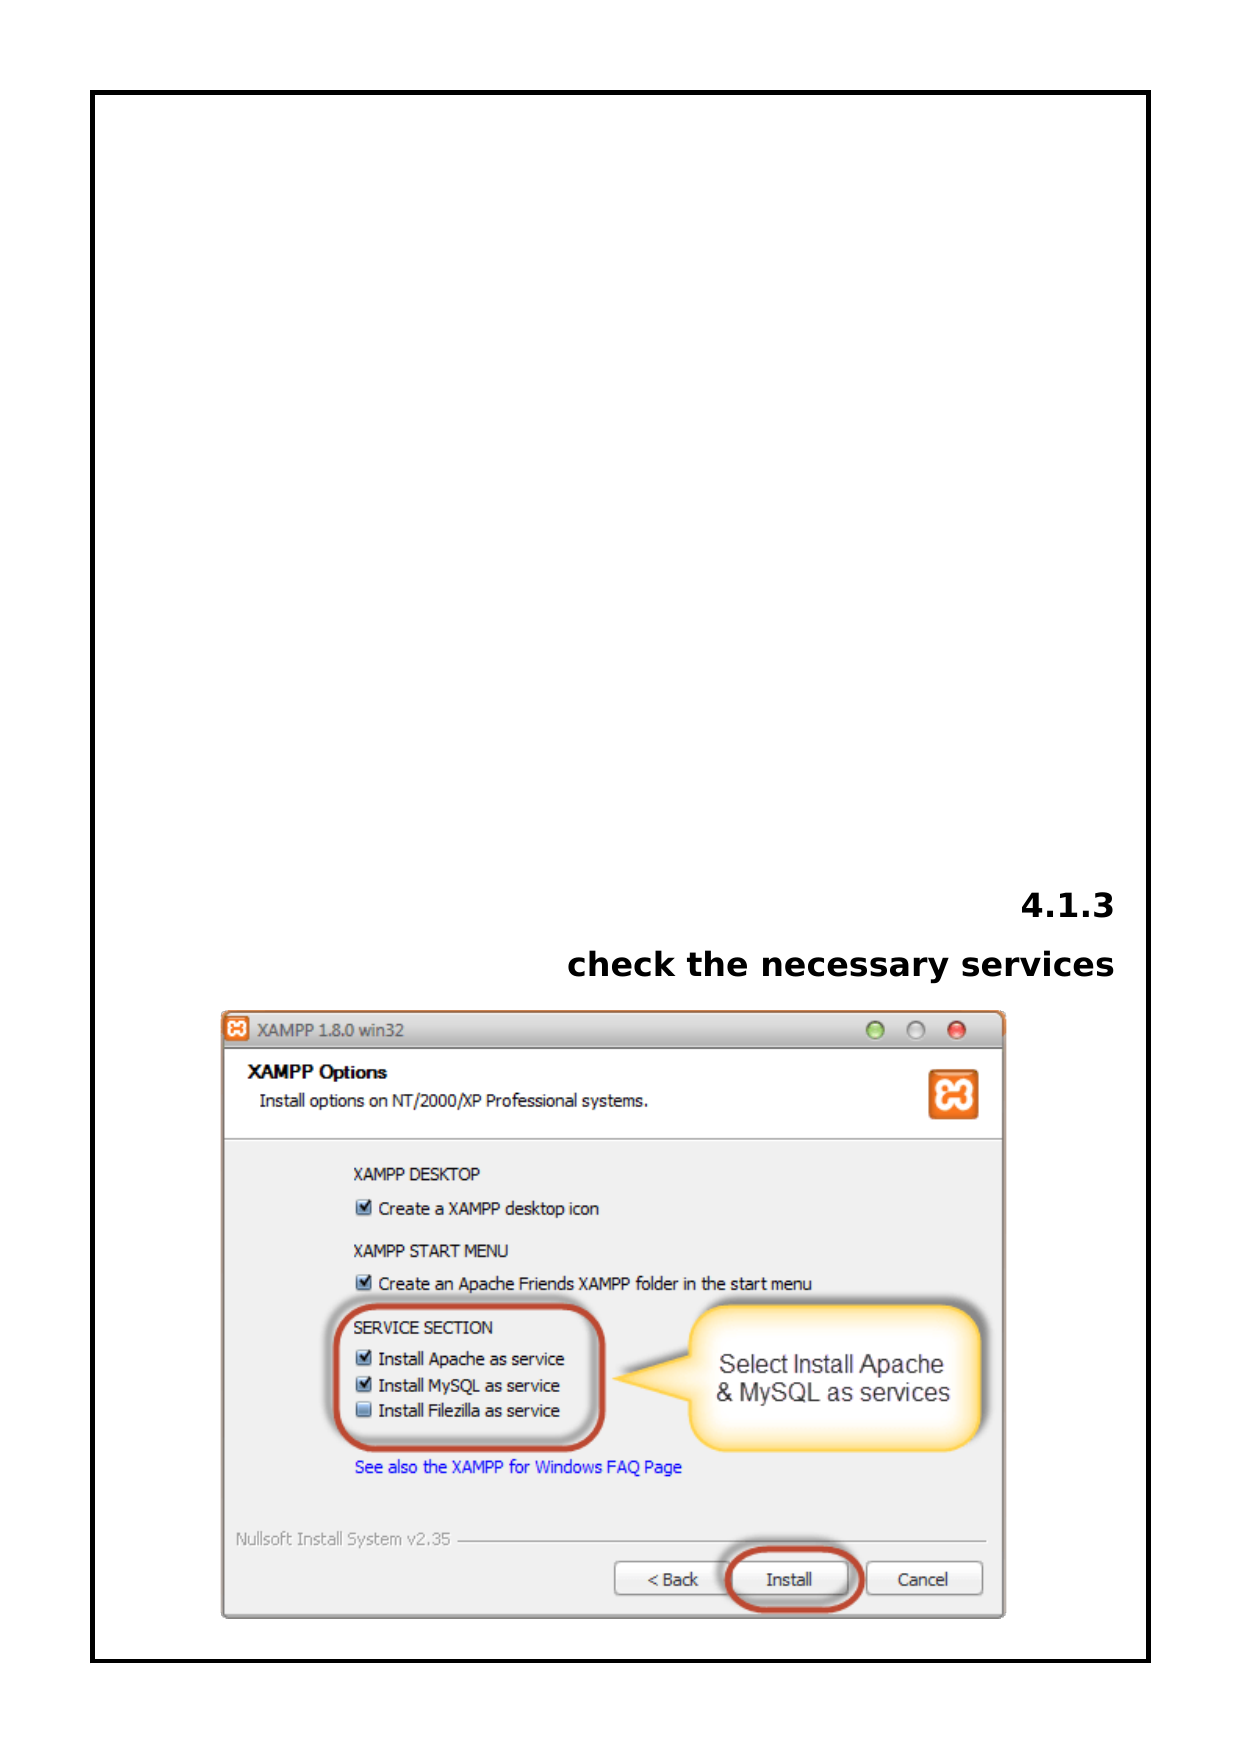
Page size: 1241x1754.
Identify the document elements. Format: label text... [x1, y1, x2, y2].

picture [220, 1010, 1007, 1619]
text 4.1.3 [125, 887, 1116, 925]
text check the necessary services [125, 946, 1116, 984]
